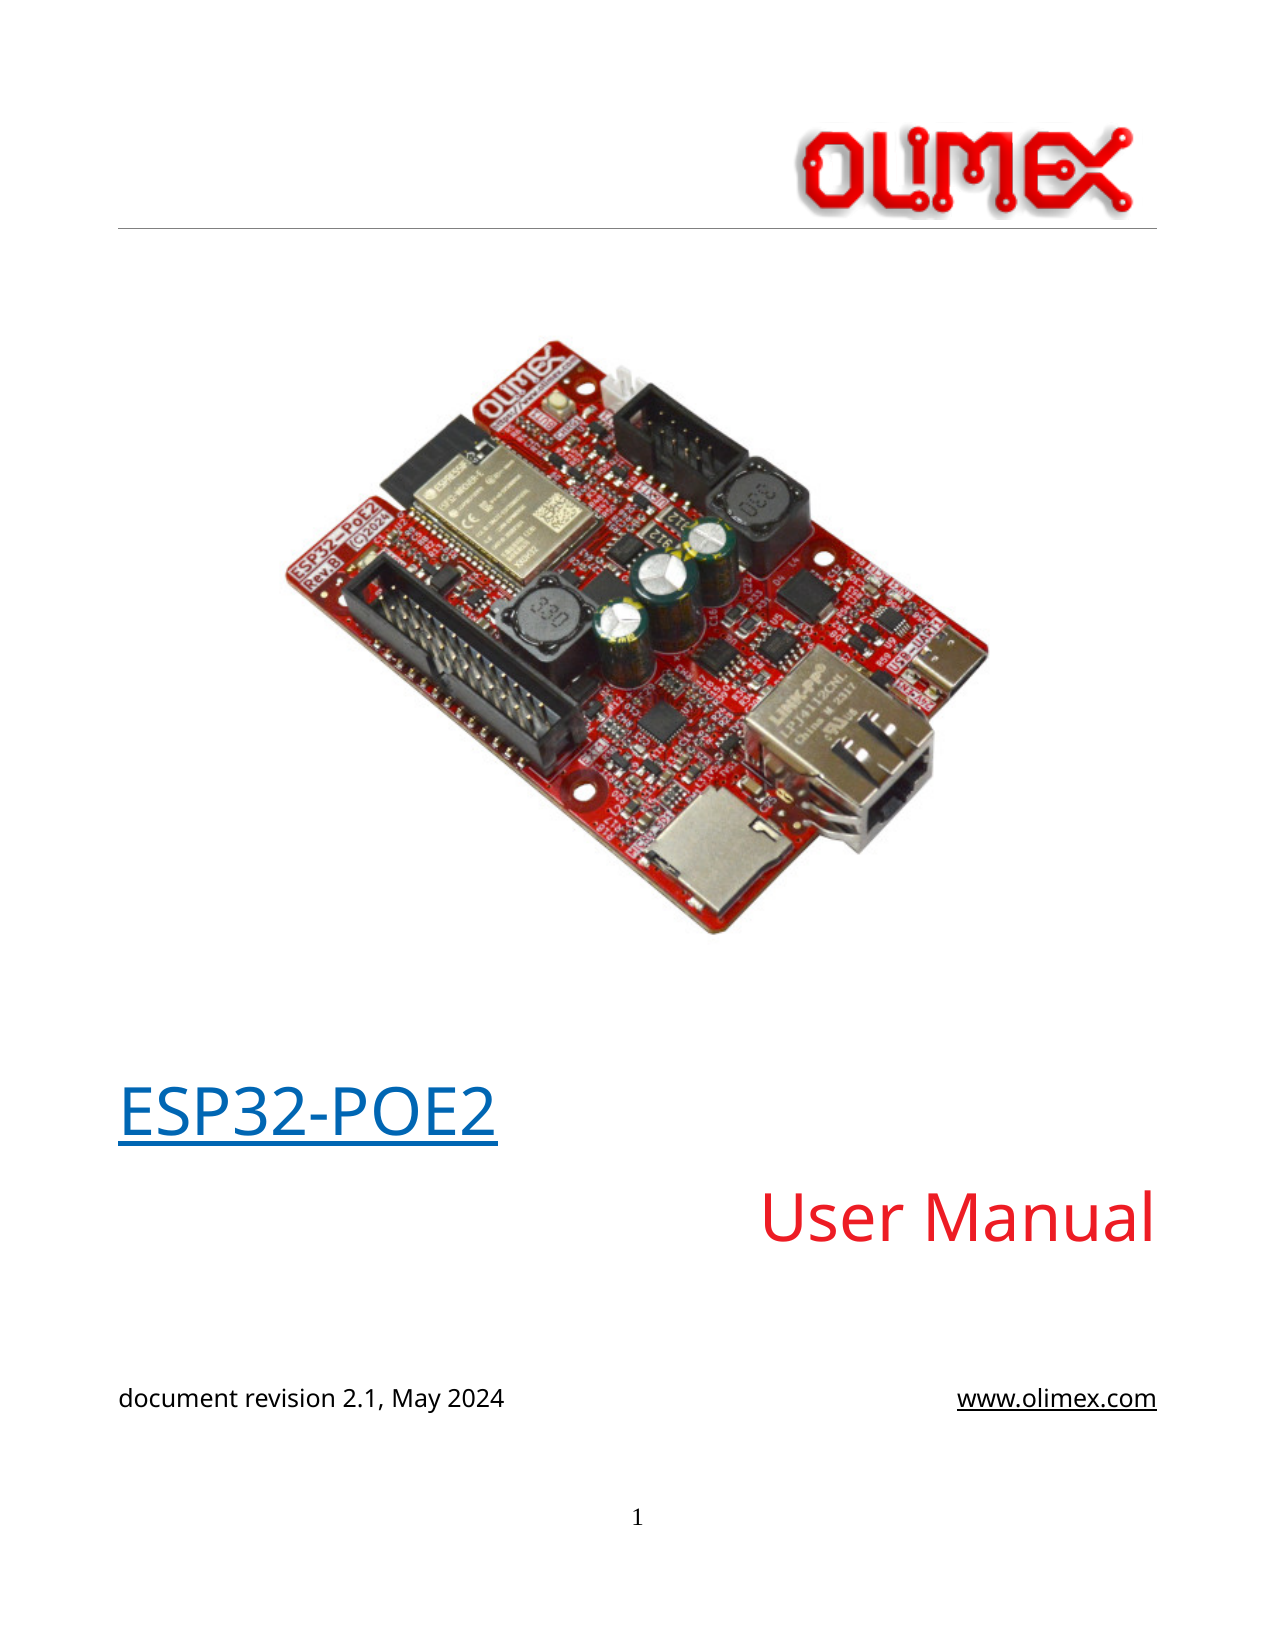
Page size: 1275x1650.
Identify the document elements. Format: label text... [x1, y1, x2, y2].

picture [781, 118, 1157, 220]
text ESP32-POE2 [118, 1064, 1157, 1155]
table_header www.olimex.com [674, 1381, 1157, 1414]
picture [257, 257, 1018, 1018]
text User Manual [118, 1170, 1157, 1261]
table_header document revision 2.1, May 2024 [118, 1381, 673, 1414]
